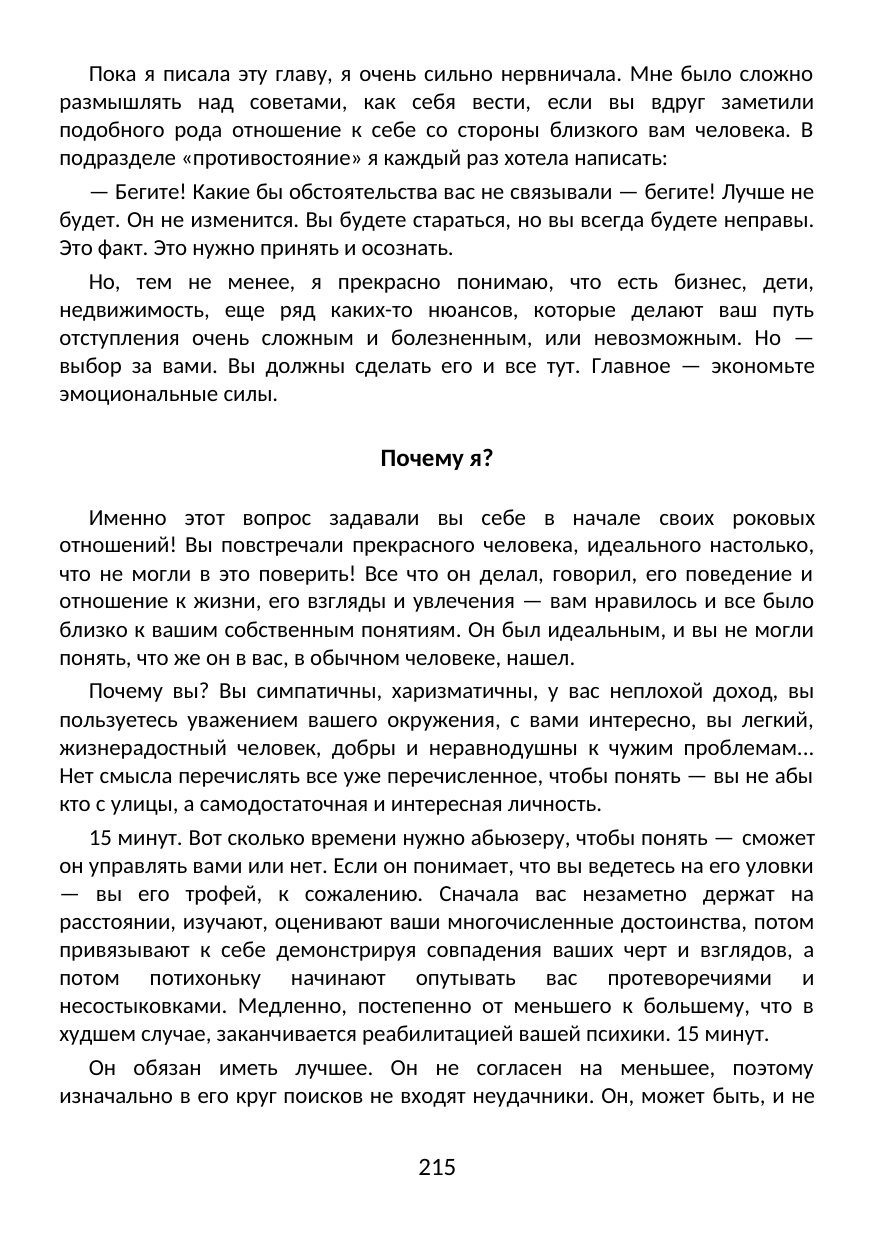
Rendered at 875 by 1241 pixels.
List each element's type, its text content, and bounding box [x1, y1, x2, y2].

text Именно этот вопрос задавали вы себе в начале своих роковых отношений! Вы повстречали прекрасного человека, идеального настолько, что не могли в это поверить! Все что он делал, говорил, его поведение и отношение к жизни, его взгляды и увлечения — вам нравилось и все было близко к вашим собственным понятиям. Он был идеальным, и вы не могли понять, что же он в вас, в обычном человеке, нашел. [59, 503, 815, 671]
text — Бегите! Какие бы обстоятельства вас не связывали — бегите! Лучше не будет. Он не изменится. Вы будете стараться, но вы всегда будете неправы. Это факт. Это нужно принять и осознать. [59, 177, 815, 261]
text 15 минут. Вот сколько времени нужно абьюзеру, чтобы понять — сможет он управлять вами или нет. Если он понимает, что вы ведетесь на его уловки — вы его трофей, к сожалению. Сначала вас незаметно держат на расстоянии, изучают, оценивают ваши многочисленные достоинства, потом привязывают к себе демонстрируя совпадения ваших черт и взглядов, а потом потихоньку начинают опутывать вас протеворечиями и несостыковками. Медленно, постепенно от меньшего к большему, что в худшем случае, заканчивается реабилитацией вашей психики. 15 минут. [59, 823, 815, 1047]
text Он обязан иметь лучшее. Он не согласен на меньшее, поэтому изначально в его круг поисков не входят неудачники. Он, может быть, и не [59, 1053, 815, 1109]
text Пока я писала эту главу, я очень сильно нервничала. Мне было сложно размышлять над советами, как себя вести, если вы вдруг заметили подобного рода отношение к себе со стороны близкого вам человека. В подразделе «противостояние» я каждый раз хотела написать: [59, 59, 815, 171]
text Но, тем не менее, я прекрасно понимаю, что есть бизнес, дети, недвижимость, еще ряд каких-то нюансов, которые делают ваш путь отступления очень сложным и болезненным, или невозможным. Но — выбор за вами. Вы должны сделать его и все тут. Главное — экономьте эмоциональные силы. [59, 267, 815, 407]
text Почему вы? Вы симпатичны, харизматичны, у вас неплохой доход, вы пользуетесь уважением вашего окружения, с вами интересно, вы легкий, жизнерадостный человек, добры и неравнодушны к чужим проблемам... Нет смысла перечислять все уже перечисленное, чтобы понять — вы не абы кто с улицы, а самодостаточная и интересная личность. [59, 677, 815, 817]
subtitle Почему я? [59, 443, 815, 473]
